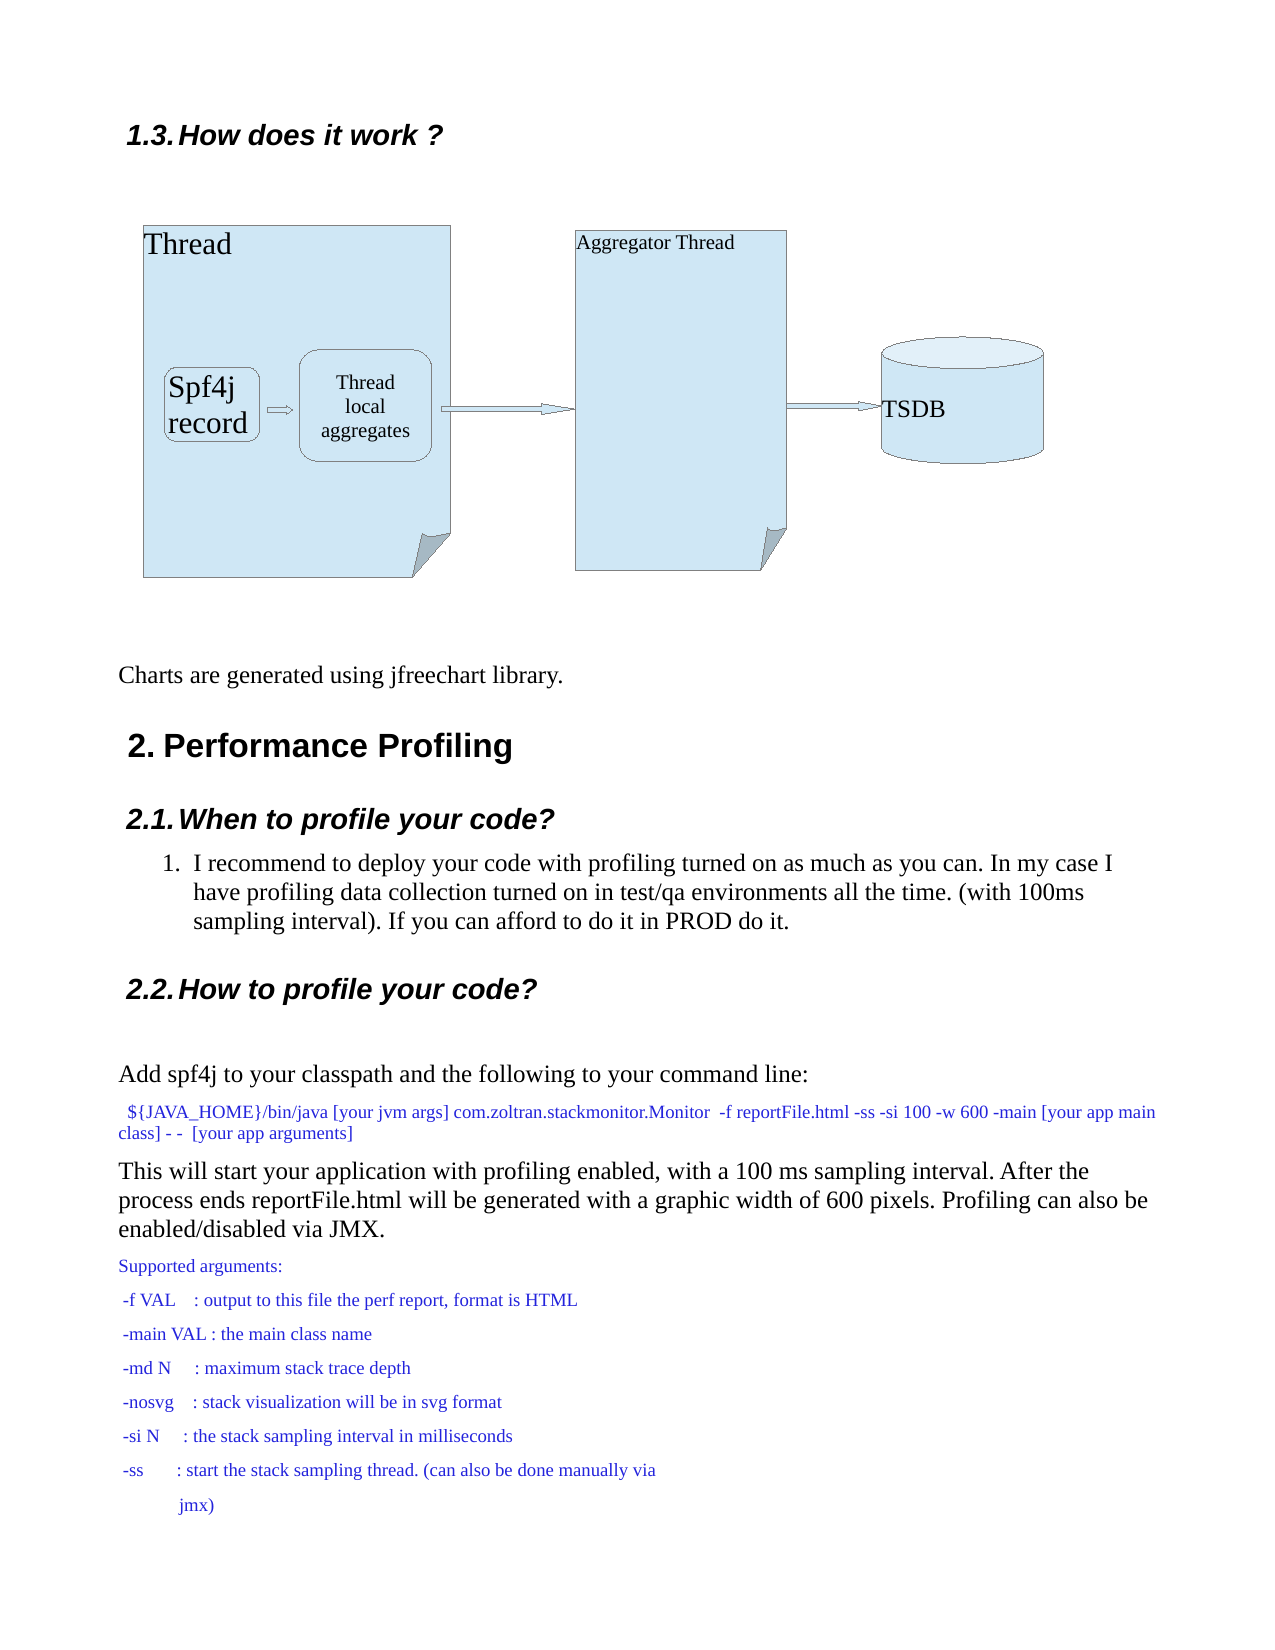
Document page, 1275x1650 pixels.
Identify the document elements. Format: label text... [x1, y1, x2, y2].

text Add spf4j to your classpath and the following to your command line: [118, 1059, 1157, 1088]
text Supported arguments: [118, 1255, 1157, 1277]
text jmx) [118, 1493, 1157, 1515]
text -md N : maximum stack trace depth [118, 1357, 1157, 1379]
text -si N : the stack sampling interval in milliseconds [118, 1425, 1157, 1447]
text Charts are generated using jfreechart library. [118, 660, 1157, 689]
subtitle How to profile your code? [118, 972, 1157, 1006]
subtitle Performance Profiling [118, 726, 1157, 765]
list I recommend to deploy your code with profiling turned on as much as you can. In my case I have profiling data collection turned on in test/qa environments all the time. (with 100ms sampling interval). If you can afford to do it in PROD do it. [156, 848, 1157, 934]
subtitle How does it work ? [118, 118, 1157, 152]
text -main VAL : the main class name [118, 1323, 1157, 1345]
text ${JAVA_HOME}/bin/java [your jvm args] com.zoltran.stackmonitor.Monitor -f reportFile.html -ss -si 100 -w 600 -main [your app main class] - - [your app arguments] [118, 1101, 1157, 1144]
subtitle When to profile your code? [118, 802, 1157, 836]
text -nosvg : stack visualization will be in svg format [118, 1391, 1157, 1413]
text -ss : start the stack sampling thread. (can also be done manually via [118, 1459, 1157, 1481]
text This will start your application with profiling enabled, with a 100 ms sampling interval. After the process ends reportFile.html will be generated with a graphic width of 600 pixels. Profiling can also be enabled/disabled via JMX. [118, 1156, 1157, 1242]
text -f VAL : output to this file the perf report, format is HTML [118, 1289, 1157, 1311]
